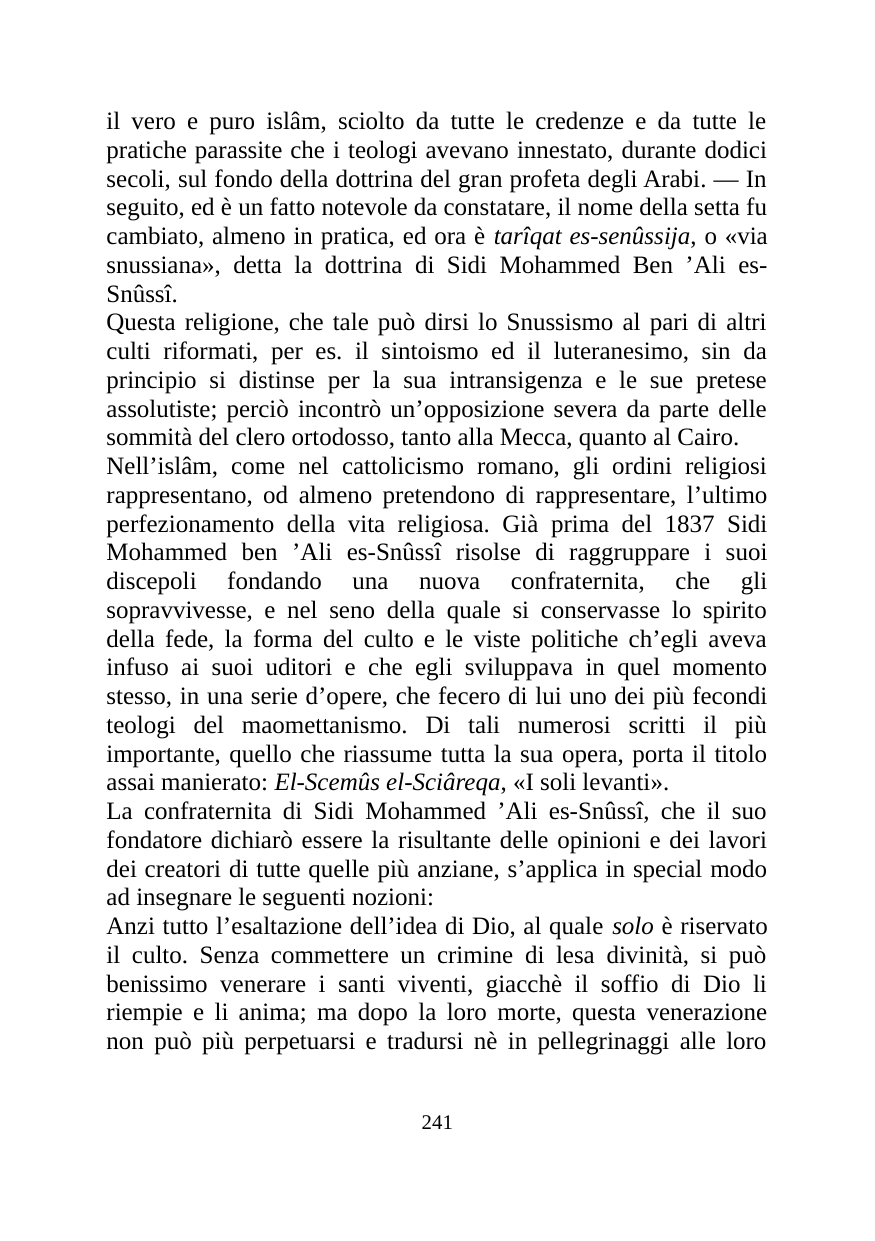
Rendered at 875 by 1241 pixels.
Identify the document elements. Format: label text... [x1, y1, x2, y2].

text Nell’islâm, come nel cattolicismo romano, gli ordini religiosi rappresentano, od almeno pretendono di rappresentare, l’ultimo perfezionamento della vita religiosa. Già prima del 1837 Sidi Mohammed ben ’Ali es-Snûssî risolse di raggruppare i suoi discepoli fondando una nuova confraternita, che gli sopravvivesse, e nel seno della quale si conservasse lo spirito della fede, la forma del culto e le viste politiche ch’egli aveva infuso ai suoi uditori e che egli sviluppava in quel momento stesso, in una serie d’opere, che fecero di lui uno dei più fecondi teologi del maomettanismo. Di tali numerosi scritti il più importante, quello che riassume tutta la sua opera, porta il titolo assai manierato: El-Scemûs el-Sciâreqa, «I soli levanti». [106, 451, 768, 796]
text La confraternita di Sidi Mohammed ’Ali es-Snûssî, che il suo fondatore dichiarò essere la risultante delle opinioni e dei lavori dei creatori di tutte quelle più anziane, s’applica in special modo ad insegnare le seguenti nozioni: [106, 796, 768, 911]
text il vero e puro islâm, sciolto da tutte le credenze e da tutte le pratiche parassite che i teologi avevano innestato, durante dodici secoli, sul fondo della dottrina del gran profeta degli Arabi. — In seguito, ed è un fatto notevole da constatare, il nome della setta fu cambiato, almeno in pratica, ed ora è tarîqat es-senûssija, o «via snussiana», detta la dottrina di Sidi Mohammed Ben ’Ali es-Snûssî. [106, 106, 768, 307]
text Questa religione, che tale può dirsi lo Snussismo al pari di altri culti riformati, per es. il sintoismo ed il luteranesimo, sin da principio si distinse per la sua intransigenza e le sue pretese assolutiste; perciò incontrò un’opposizione severa da parte delle sommità del clero ortodosso, tanto alla Mecca, quanto al Cairo. [106, 307, 768, 451]
text Anzi tutto l’esaltazione dell’idea di Dio, al quale solo è riservato il culto. Senza commettere un crimine di lesa divinità, si può benissimo venerare i santi viventi, giacchè il soffio di Dio li riempie e li anima; ma dopo la loro morte, questa venerazione non può più perpetuarsi e tradursi nè in pellegrinaggi alle loro [106, 911, 768, 1055]
